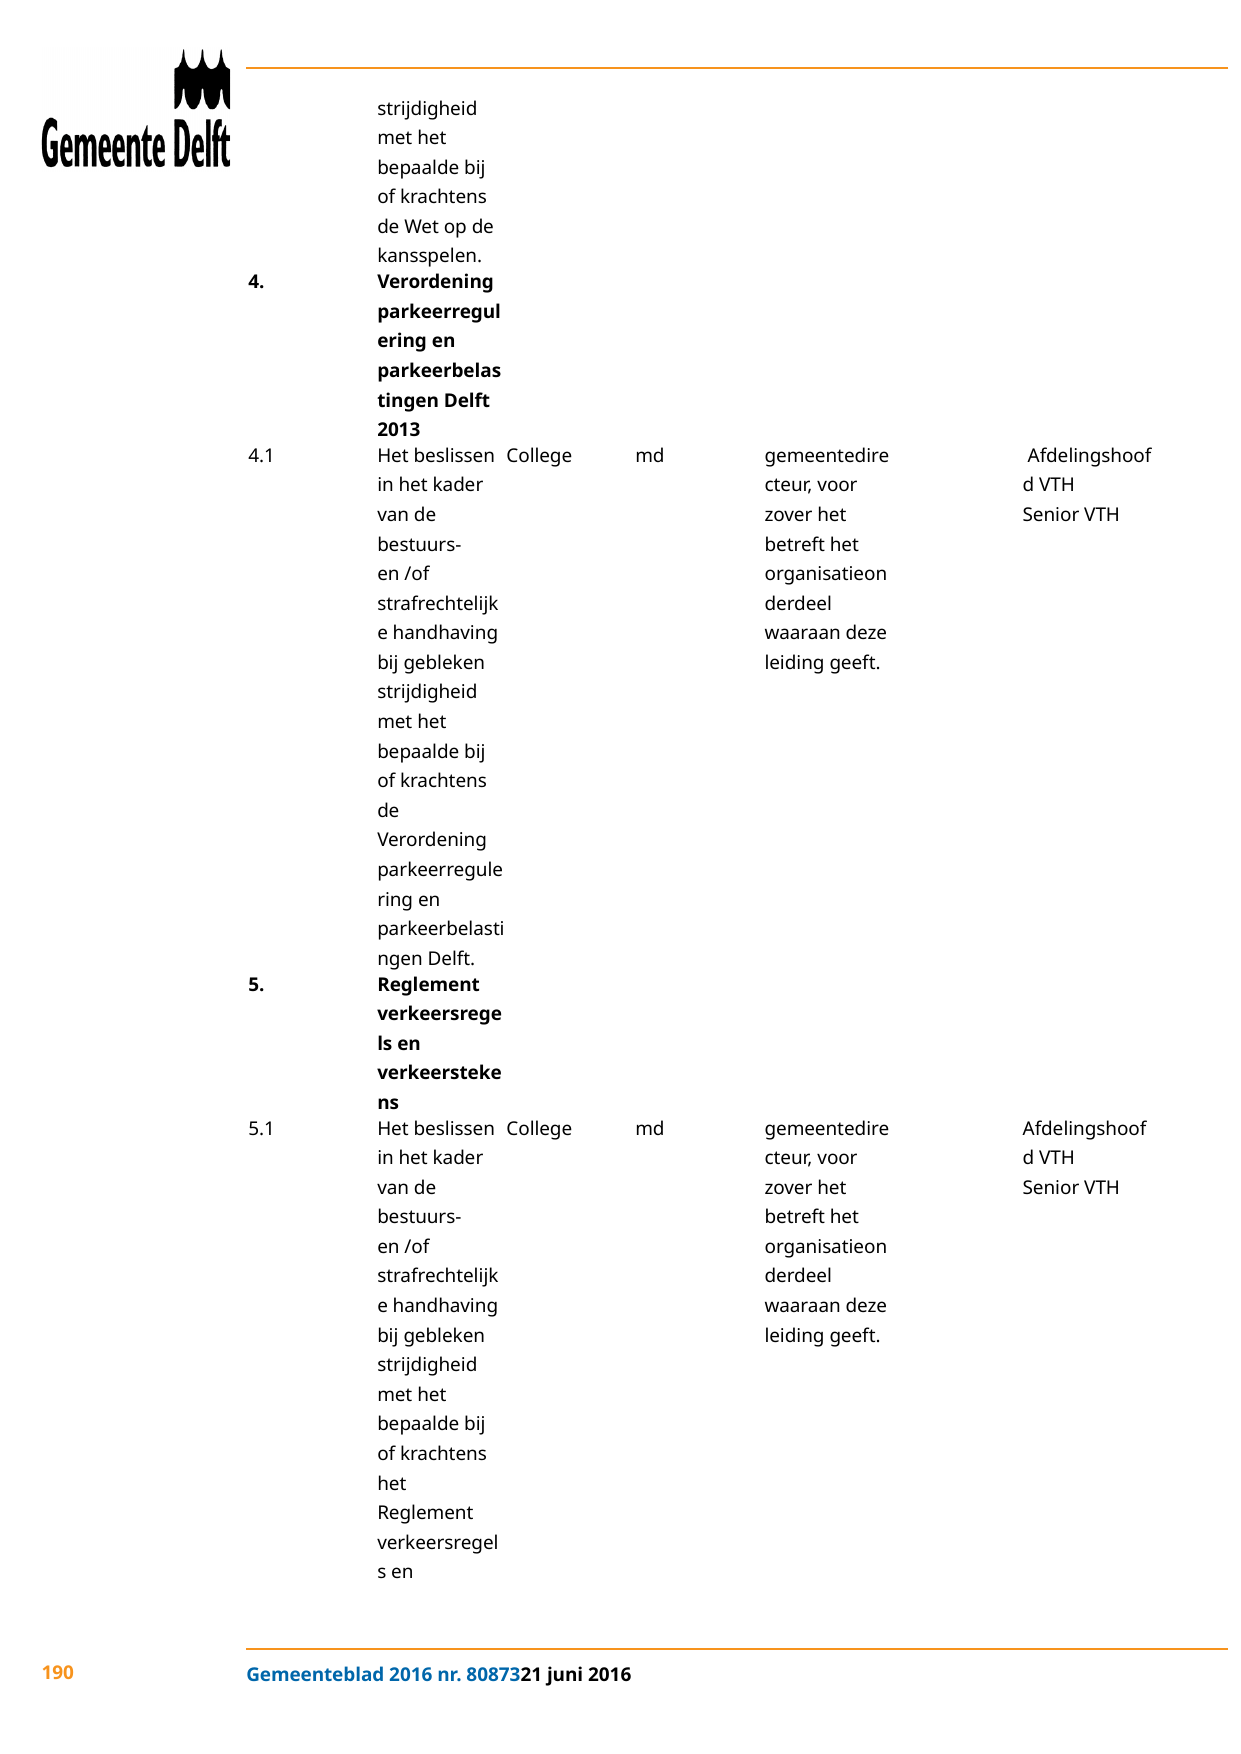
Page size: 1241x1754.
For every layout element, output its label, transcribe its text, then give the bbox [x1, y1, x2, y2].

table_cell 4. [248, 269, 377, 442]
table_cell [894, 95, 1022, 268]
table_cell [248, 95, 377, 268]
table_cell md [635, 442, 764, 971]
table_cell 4.1 [248, 442, 377, 971]
table_cell [1023, 269, 1152, 442]
table_cell Het beslissen in het kader van de bestuurs- en /of strafrechtelijke handhaving bij gebleken strijdigheid met het bepaalde bij of krachtens het Reglement verkeersregels en [377, 1115, 506, 1584]
table_cell College [506, 442, 635, 971]
picture [41, 47, 231, 172]
table_cell [764, 971, 893, 1115]
table_cell [506, 95, 635, 268]
table_cell [1023, 971, 1152, 1115]
table_cell College [506, 1115, 635, 1584]
table_cell gemeentedirecteur, voor zover het betreft het organisatieonderdeel waaraan deze leiding geeft. [764, 442, 893, 971]
table_cell [894, 971, 1022, 1115]
table_cell Reglement verkeersregels en verkeerstekens [377, 971, 506, 1115]
table_cell [506, 269, 635, 442]
table_cell [635, 269, 764, 442]
table_cell [894, 269, 1022, 442]
table_cell [894, 442, 1022, 971]
table_cell gemeentedirecteur, voor zover het betreft het organisatieonderdeel waaraan deze leiding geeft. [764, 1115, 893, 1584]
table_cell 5.1 [248, 1115, 377, 1584]
table_cell [1023, 95, 1152, 268]
table_cell Afdelingshoofd VTH Senior VTH [1023, 442, 1152, 971]
table_cell strijdigheid met het bepaalde bij of krachtens de Wet op de kansspelen. [377, 95, 506, 268]
table_cell [764, 95, 893, 268]
table_cell [894, 1115, 1022, 1584]
table_cell [506, 971, 635, 1115]
table_cell [635, 95, 764, 268]
table_cell Afdelingshoofd VTH Senior VTH [1023, 1115, 1152, 1584]
table_cell Het beslissen in het kader van de bestuurs- en /of strafrechtelijke handhaving bij gebleken strijdigheid met het bepaalde bij of krachtens de Verordening parkeerregulering en parkeerbelastingen Delft. [377, 442, 506, 971]
table_cell md [635, 1115, 764, 1584]
table_cell [635, 971, 764, 1115]
table_cell Verordening parkeerregulering en parkeerbelastingen Delft 2013 [377, 269, 506, 442]
table_cell 5. [248, 971, 377, 1115]
table_cell [764, 269, 893, 442]
